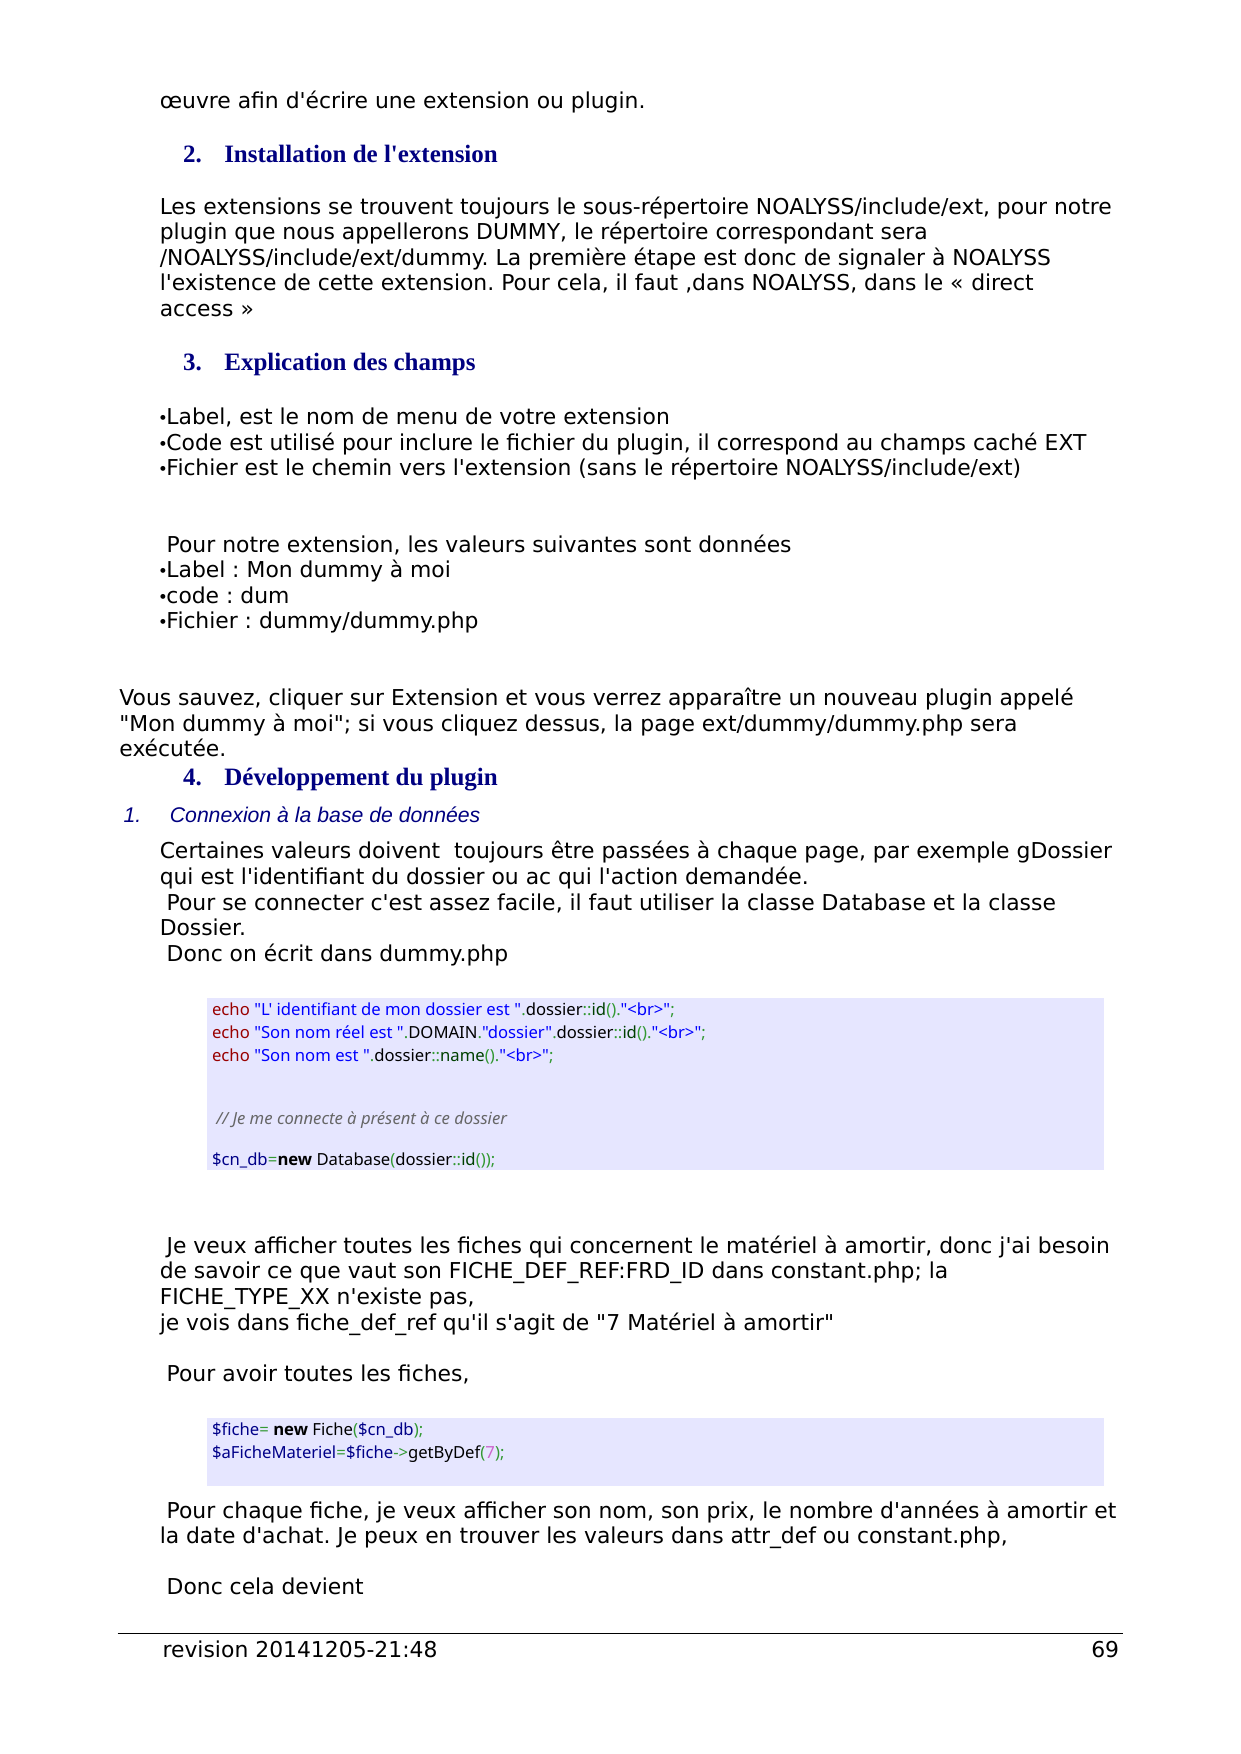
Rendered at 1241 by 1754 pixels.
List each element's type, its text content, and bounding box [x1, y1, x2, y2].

text $fiche= new Fiche($cn_db); $aFicheMateriel=$fiche->getByDef(7); [207, 1418, 1104, 1486]
list Vous sauvez, cliquer sur Extension et vous verrez apparaître un nouveau plugin appelé "Mon dummy à moi"; si vous cliquez dessus, la page ext/dummy/dummy.php sera exécutée. [117, 634, 1123, 762]
text Donc on écrit dans dummy.php [159, 941, 1123, 966]
text Les extensions se trouvent toujours le sous-répertoire NOALYSS/include/ext, pour notre plugin que nous appellerons DUMMY, le répertoire correspondant sera /NOALYSS/include/ext/dummy. La première étape est donc de signaler à NOALYSS l'existence de cette extension. Pour cela, il faut ,dans NOALYSS, dans le « direct access » [159, 168, 1123, 347]
list Label : Mon dummy à moi [159, 558, 1123, 583]
text Donc cela devient [159, 1574, 1123, 1600]
text $cn_db=new Database(dossier::id()); [207, 1147, 1104, 1170]
text je vois dans fiche_def_ref qu'il s'agit de "7 Matériel à amortir" Pour avoir toutes les fiches, [159, 1309, 1123, 1412]
text Pour chaque fiche, je veux afficher son nom, son prix, le nombre d'années à amortir et la date d'achat. Je peux en trouver les valeurs dans attr_def ou constant.php, [159, 1498, 1123, 1574]
list Label, est le nom de menu de votre extension [159, 404, 1123, 430]
text // Je me connecte à présent à ce dossier [207, 1107, 1104, 1129]
text Certaines valeurs doivent toujours être passées à chaque page, par exemple gDossier qui est l'identifiant du dossier ou ac qui l'action demandée. [159, 838, 1123, 889]
text Pour se connecter c'est assez facile, il faut utiliser la classe Database et la classe Dossier. [159, 889, 1123, 941]
text œuvre afin d'écrire une extension ou plugin. [159, 88, 1123, 139]
list Code est utilisé pour inclure le fichier du plugin, il correspond au champs caché EXT [159, 430, 1123, 456]
text Pour notre extension, les valeurs suivantes sont données [159, 532, 1123, 558]
subtitle Connexion à la base de données [117, 802, 1123, 827]
subtitle Développement du plugin [177, 762, 1123, 791]
subtitle Installation de l'extension [177, 139, 1123, 168]
text Je veux afficher toutes les fiches qui concernent le matériel à amortir, donc j'ai besoin de savoir ce que vaut son FICHE_DEF_REF:FRD_ID dans constant.php; la FICHE_TYPE_XX n'existe pas, [159, 1207, 1123, 1309]
text echo "L' identifiant de mon dossier est ".dossier::id()."<br>"; echo "Son nom réel est ".DOMAIN."dossier".dossier::id()."<br>"; echo "Son nom est ".dossier::name()."<br>"; [207, 998, 1104, 1088]
list Fichier : dummy/dummy.php [159, 609, 1123, 634]
list code : dum [159, 583, 1123, 609]
list Fichier est le chemin vers l'extension (sans le répertoire NOALYSS/include/ext) [159, 456, 1123, 481]
subtitle Explication des champs [177, 347, 1123, 404]
